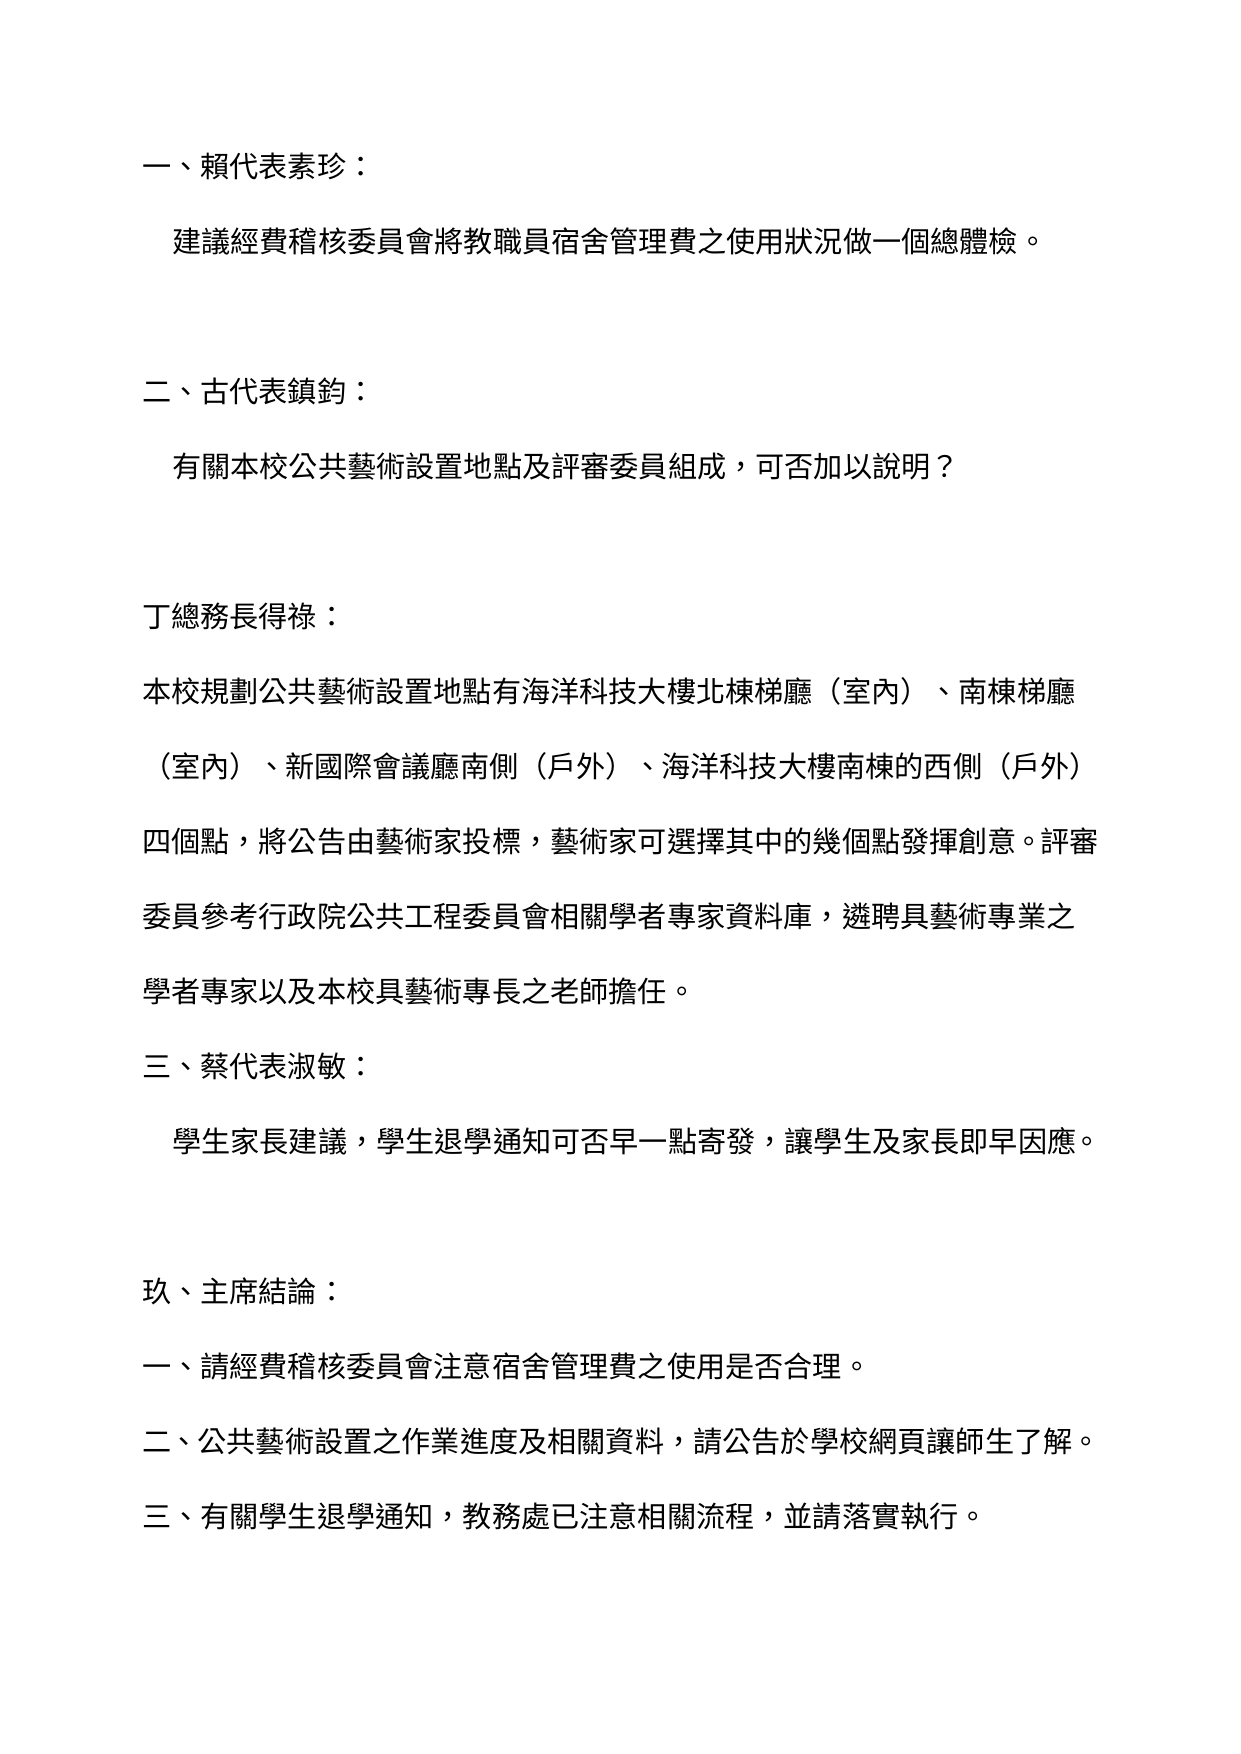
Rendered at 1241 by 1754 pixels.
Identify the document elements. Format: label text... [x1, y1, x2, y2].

text 學生家長建議，學生退學通知可否早一點寄發，讓學生及家長即早因應。 [142, 1102, 1098, 1177]
text 玖、主席結論： [142, 1252, 1098, 1327]
text 有關本校公共藝術設置地點及評審委員組成，可否加以說明？ [142, 427, 1098, 502]
text 本校規劃公共藝術設置地點有海洋科技大樓北棟梯廳（室內）、南棟梯廳（室內）、新國際會議廳南側（戶外）、海洋科技大樓南棟的西側（戶外）四個點，將公告由藝術家投標，藝術家可選擇其中的幾個點發揮創意。評審委員參考行政院公共工程委員會相關學者專家資料庫，遴聘具藝術專業之學者專家以及本校具藝術專長之老師擔任。 [142, 652, 1098, 1027]
text 建議經費稽核委員會將教職員宿舍管理費之使用狀況做一個總體檢。 [142, 202, 1098, 277]
text 一、請經費稽核委員會注意宿舍管理費之使用是否合理。 [142, 1327, 1098, 1402]
text 二、古代表鎮鈞： [142, 352, 1098, 427]
text 一、賴代表素珍： [142, 127, 1098, 202]
text 二、公共藝術設置之作業進度及相關資料，請公告於學校網頁讓師生了解。 三、有關學生退學通知，教務處已注意相關流程，並請落實執行。 [142, 1402, 1098, 1552]
text 三、蔡代表淑敏： [142, 1027, 1098, 1102]
text 丁總務長得祿： [142, 577, 1098, 652]
